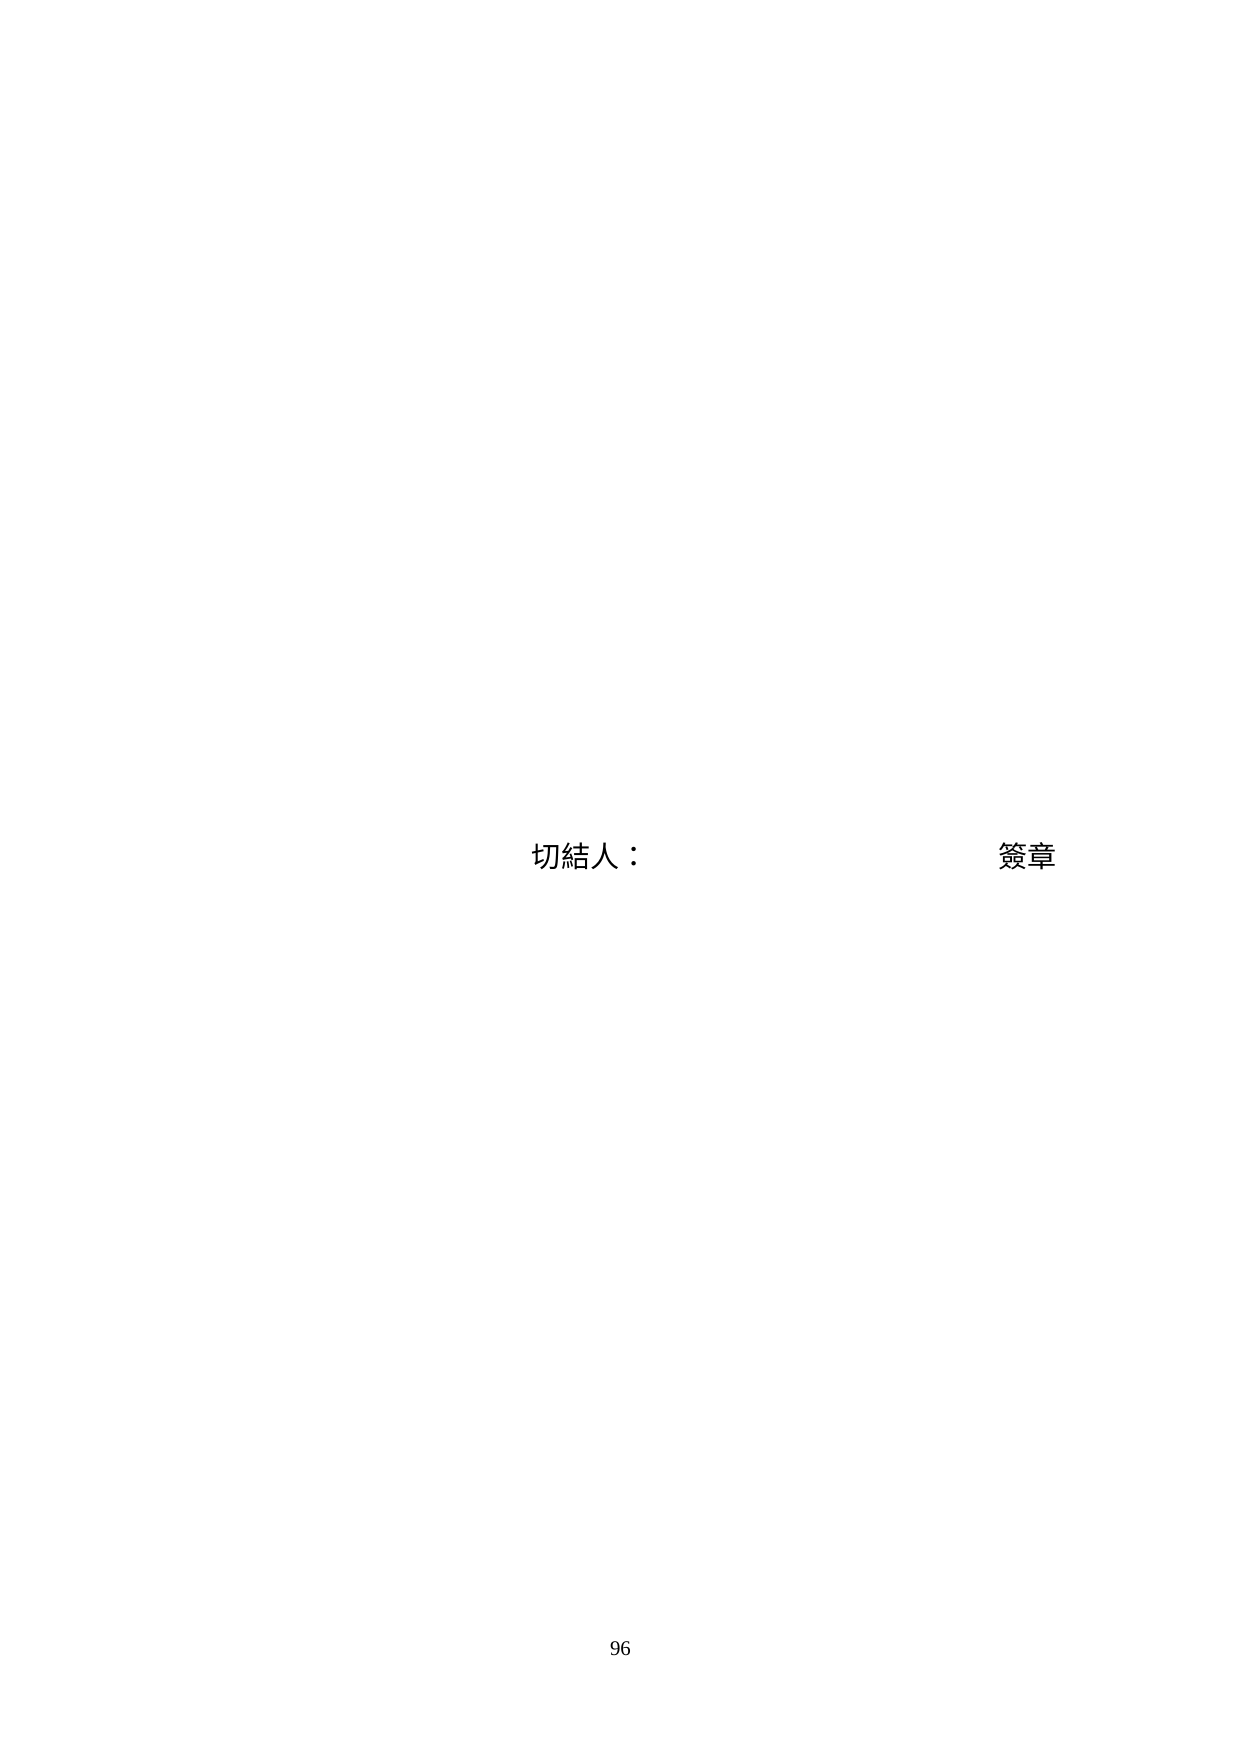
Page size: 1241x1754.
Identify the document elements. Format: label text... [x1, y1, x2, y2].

text 切結人： 簽章 [532, 793, 1122, 876]
